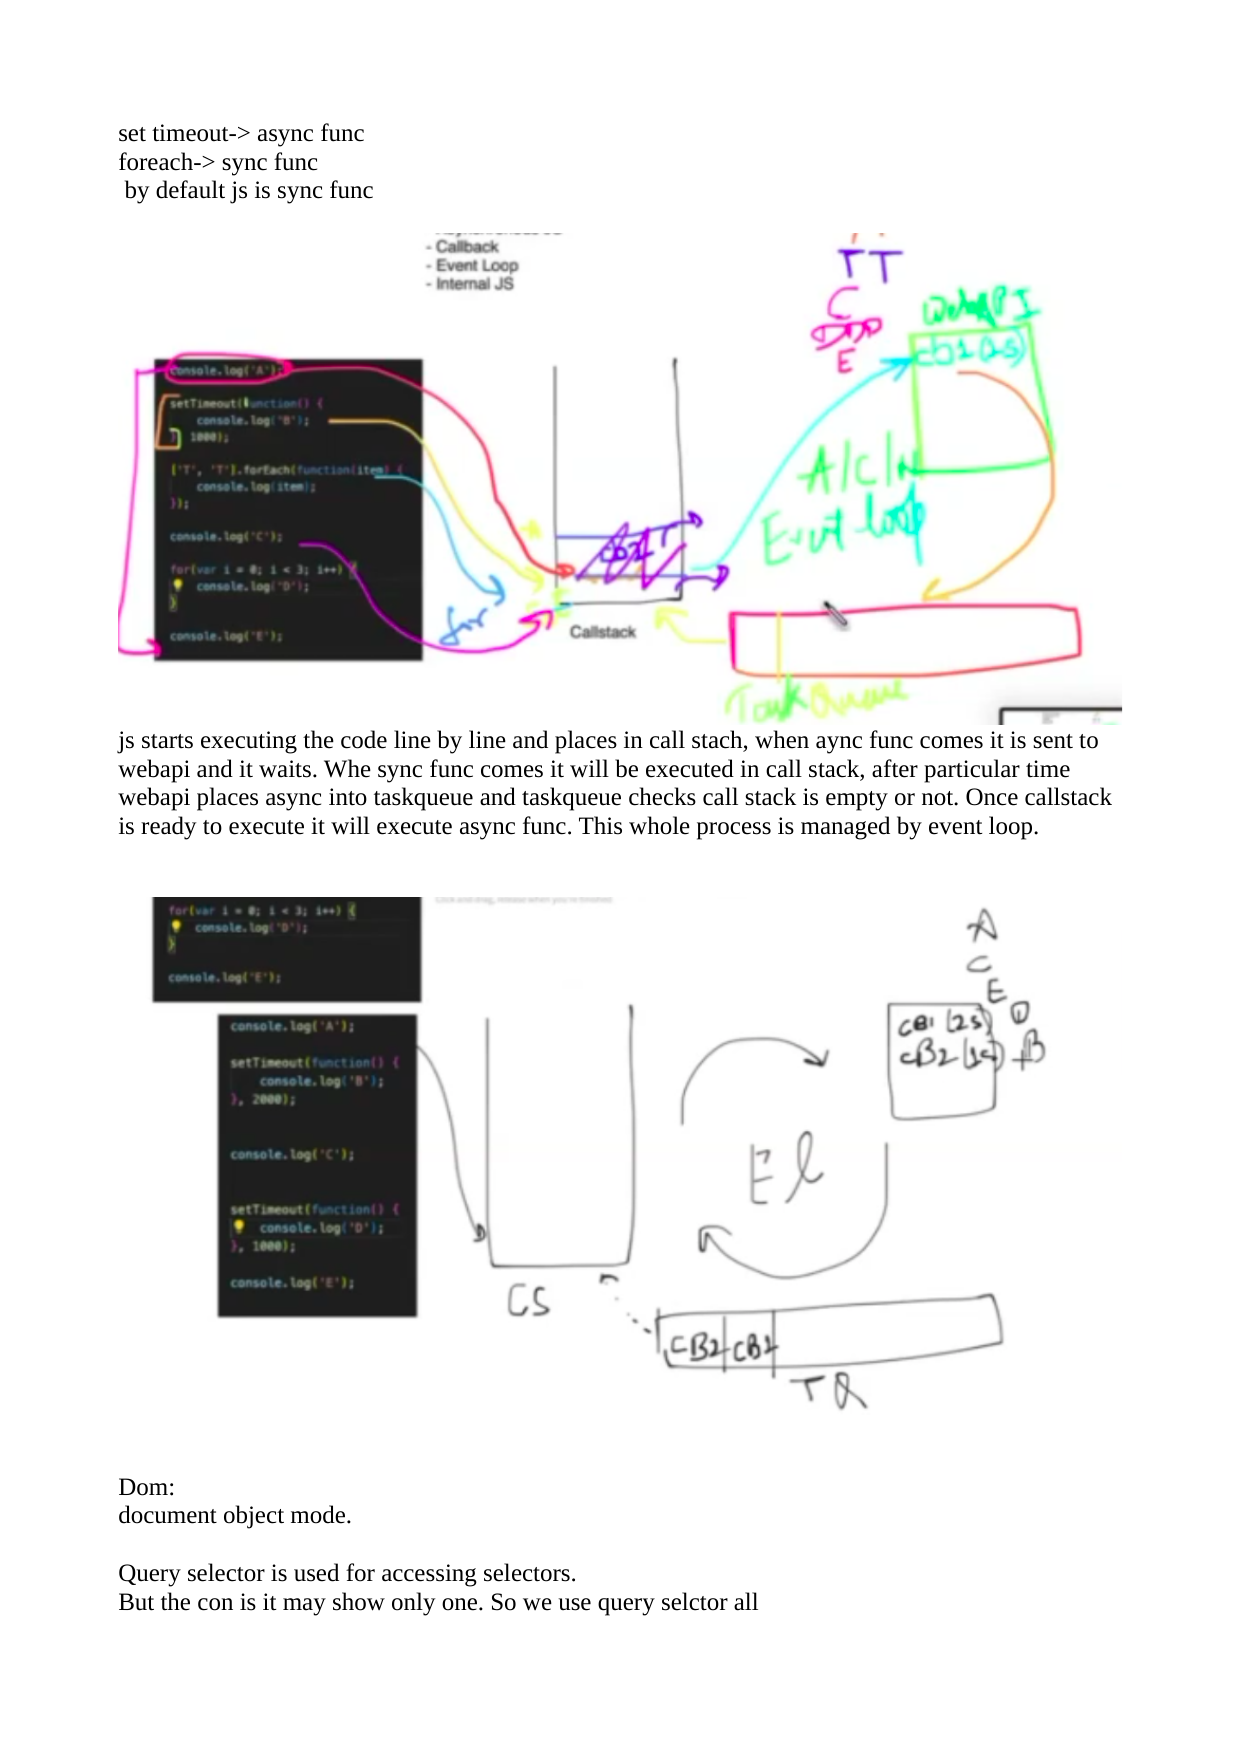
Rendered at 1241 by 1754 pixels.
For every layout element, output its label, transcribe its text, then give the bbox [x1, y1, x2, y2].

text Query selector is used for accessing selectors. [118, 1558, 1122, 1587]
text document object mode. [118, 1501, 1122, 1529]
text foreach-> sync func [118, 147, 1122, 176]
text by default js is sync func [118, 176, 1122, 204]
text But the con is it may show only one. So we use query selctor all [118, 1587, 1122, 1616]
text Dom: [118, 1415, 1122, 1501]
text set timeout-> async func [118, 118, 1122, 147]
picture [118, 233, 1123, 725]
picture [118, 897, 1123, 1415]
text js starts executing the code line by line and places in call stach, when aync func comes it is sent to webapi and it waits. Whe sync func comes it will be executed in call stack, after particular time webapi places async into taskqueue and taskqueue checks call stack is empty or not. Once callstack is ready to execute it will execute async func. This whole process is managed by event loop. [118, 725, 1122, 840]
